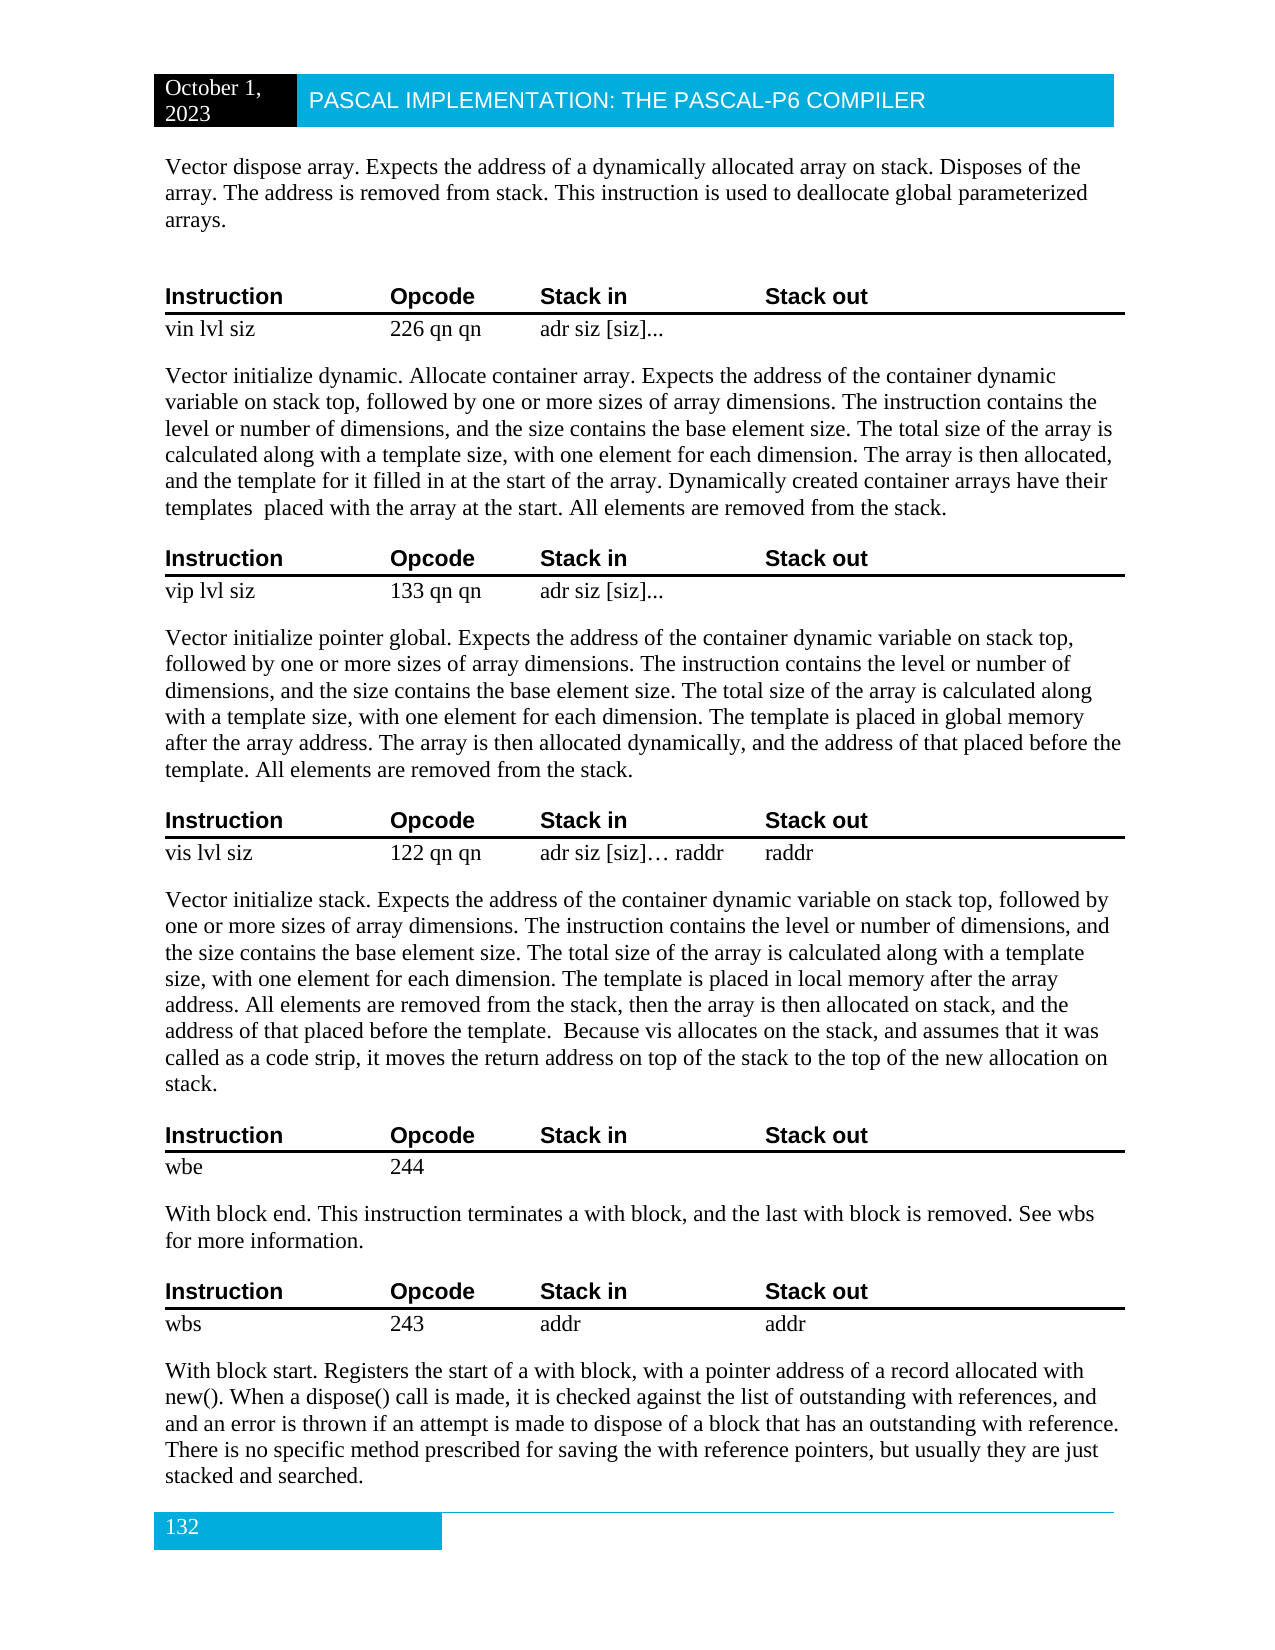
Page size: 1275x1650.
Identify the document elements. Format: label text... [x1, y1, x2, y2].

text vis lvl siz 122 qn qn adr siz [siz]… raddr raddr [165, 839, 1125, 865]
text Vector initialize pointer global. Expects the address of the container dynamic variable on stack top, followed by one or more sizes of array dimensions. The instruction contains the level or number of dimensions, and the size contains the base element size. The total size of the array is calculated along with a template size, with one element for each dimension. The template is placed in global memory after the array address. The array is then allocated dynamically, and the address of that placed before the template. All elements are removed from the stack. [165, 624, 1125, 782]
text wbs 243 addr addr [165, 1310, 1125, 1336]
text Instruction Opcode Stack in Stack out [165, 283, 1125, 312]
text Vector dispose array. Expects the address of a dynamically allocated array on stack. Disposes of the array. The address is removed from stack. This instruction is used to deallocate global parameterized arrays. [165, 153, 1125, 232]
text Vector initialize stack. Expects the address of the container dynamic variable on stack top, followed by one or more sizes of array dimensions. The instruction contains the level or number of dimensions, and the size contains the base element size. The total size of the array is calculated along with a template size, with one element for each dimension. The template is placed in local memory after the array address. All elements are removed from the stack, then the array is then allocated on stack, and the address of that placed before the template. Because vis allocates on the stack, and assumes that it was called as a code strip, it moves the return address on top of the stack to the top of the new allocation on stack. [165, 886, 1125, 1097]
text vin lvl siz 226 qn qn adr siz [siz]... [165, 315, 1125, 341]
text Instruction Opcode Stack in Stack out [165, 1278, 1125, 1307]
text With block start. Registers the start of a with block, with a pointer address of a record allocated with new(). When a dispose() call is made, it is checked against the list of outstanding with references, and and an error is thrown if an attempt is made to dispose of a block that has an outstanding with reference. There is no specific method prescribed for saving the with reference pointers, but usually they are just stacked and searched. [165, 1357, 1125, 1489]
text Vector initialize dynamic. Allocate container array. Expects the address of the container dynamic variable on stack top, followed by one or more sizes of array dimensions. The instruction contains the level or number of dimensions, and the size contains the base element size. The total size of the array is calculated along with a template size, with one element for each dimension. The array is then allocated, and the template for it filled in at the start of the array. Dynamically created container arrays have their templates placed with the array at the start. All elements are removed from the stack. [165, 362, 1125, 520]
text Instruction Opcode Stack in Stack out [165, 807, 1125, 836]
text With block end. This instruction terminates a with block, and the last with block is removed. See wbs for more information. [165, 1200, 1125, 1253]
text Instruction Opcode Stack in Stack out [165, 545, 1125, 574]
text wbe 244 [165, 1153, 1125, 1179]
text Instruction Opcode Stack in Stack out [165, 1122, 1125, 1150]
text vip lvl siz 133 qn qn adr siz [siz]... [165, 577, 1125, 603]
